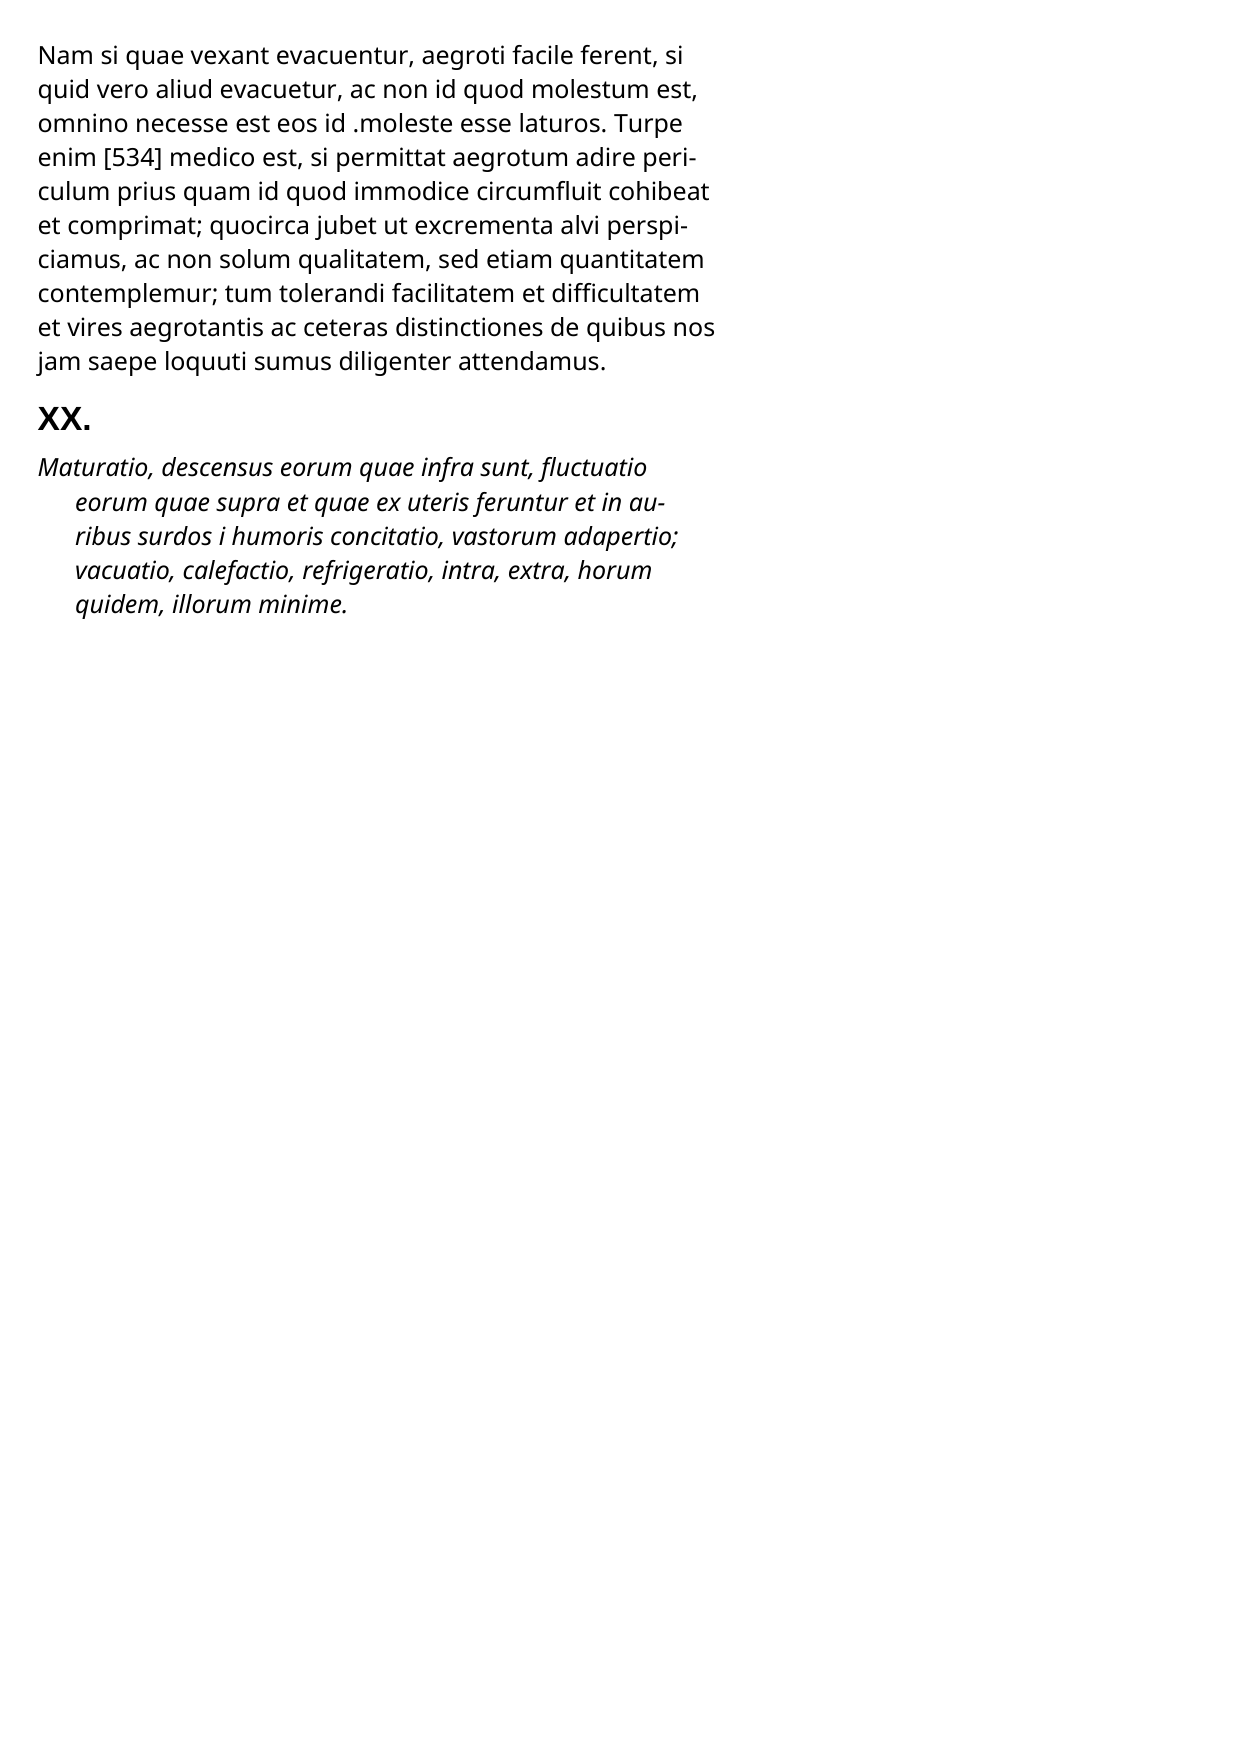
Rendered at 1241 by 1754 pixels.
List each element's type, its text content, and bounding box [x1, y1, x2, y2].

text Maturatio, descensus eorum quae infra sunt, fluctuatio eorum quae supra et quae ex uteris feruntur et in au- ribus surdos i humoris concitatio, vastorum adapertio; vacuatio, calefactio, refrigeratio, intra, extra, horum quidem, illorum minime. [37, 450, 1203, 620]
text Nam si quae vexant evacuentur, aegroti facile ferent, si quid vero aliud evacuetur, ac non id quod molestum est, omnino necesse est eos id .moleste esse laturos. Turpe enim [534] medico est, si permittat aegrotum adire peri- culum prius quam id quod immodice circumfluit cohibeat et comprimat; quocirca jubet ut excrementa alvi perspi- ciamus, ac non solum qualitatem, sed etiam quantitatem contemplemur; tum tolerandi facilitatem et difficultatem et vires aegrotantis ac ceteras distinctiones de quibus nos jam saepe loquuti sumus diligenter attendamus. [37, 37, 1203, 378]
subtitle XX. [37, 399, 1203, 438]
